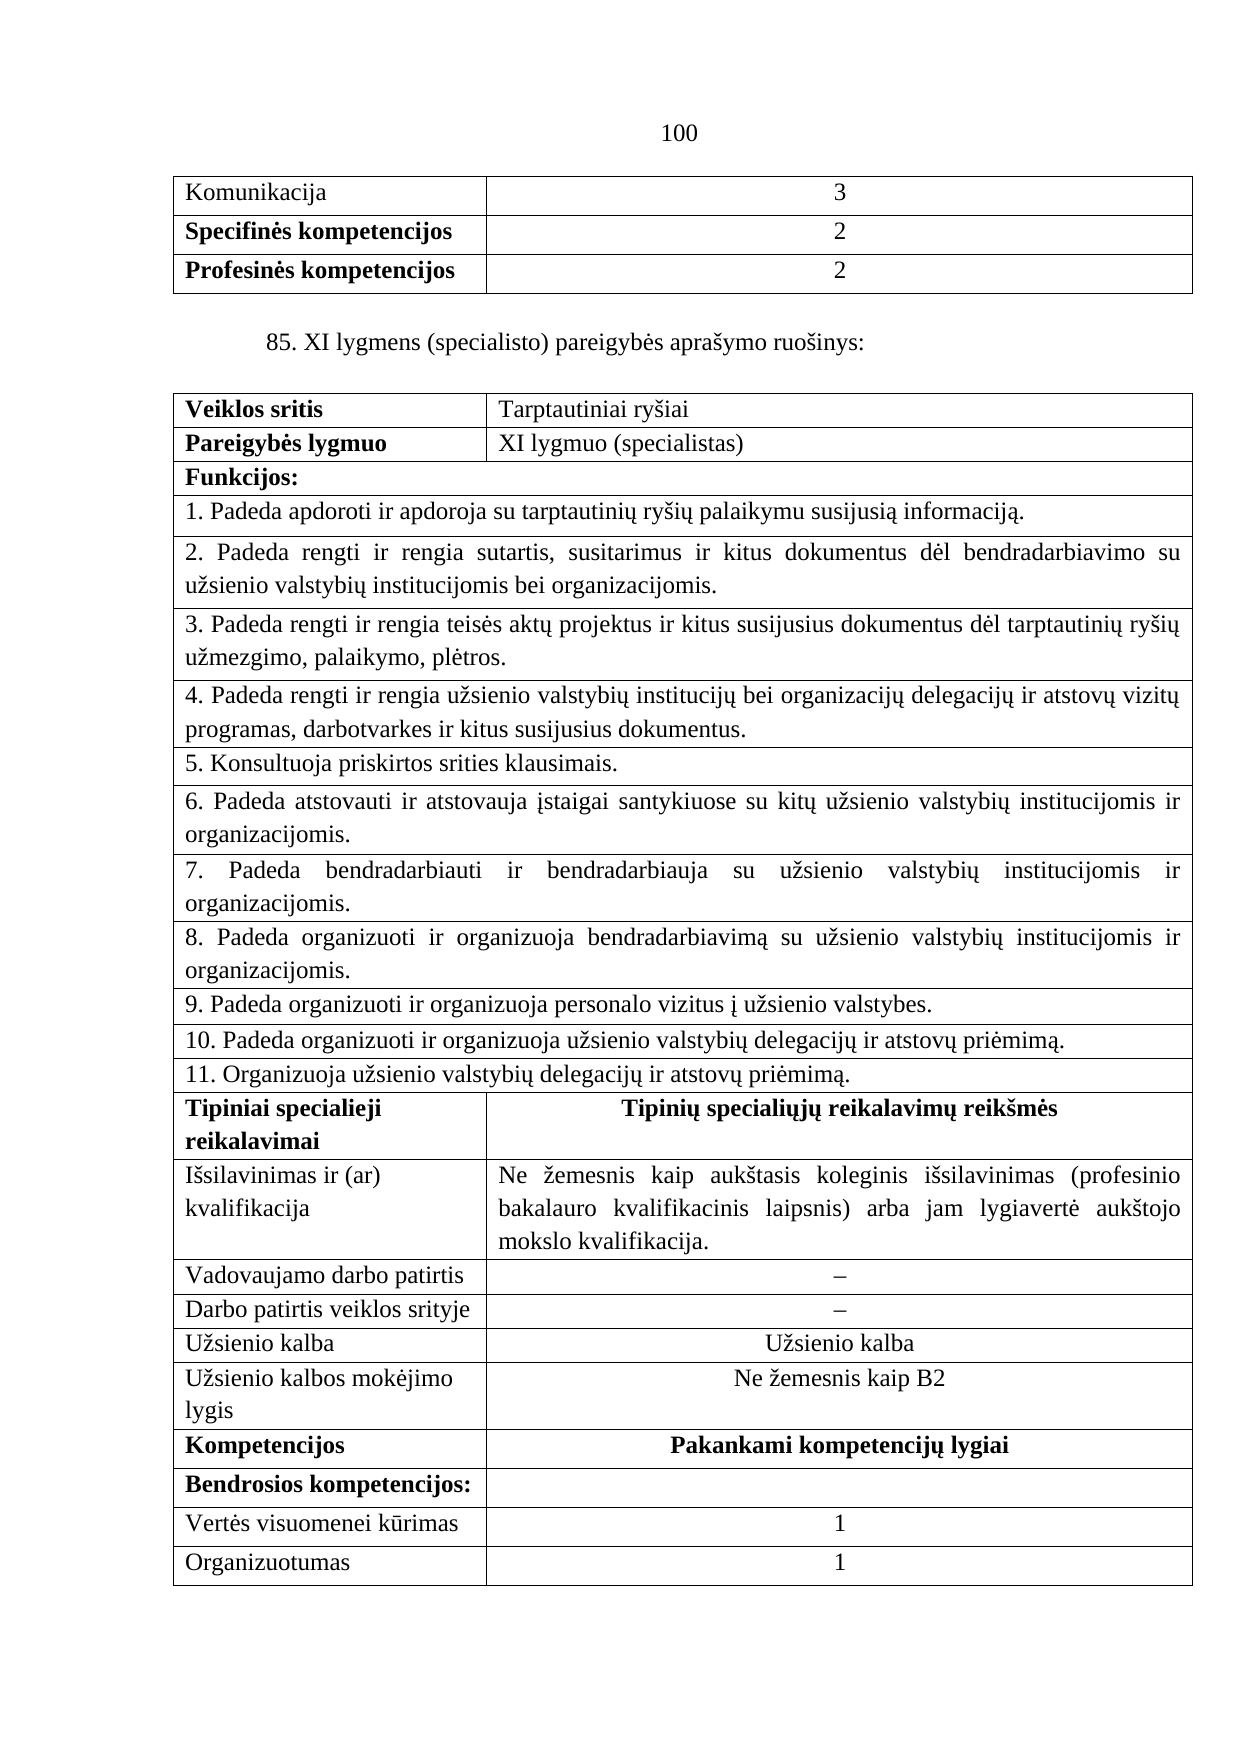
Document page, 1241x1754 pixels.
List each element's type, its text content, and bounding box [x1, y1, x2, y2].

table_cell 3. Padeda rengti ir rengia teisės aktų projektus ir kitus susijusius dokumentus dėl tarptautinių ryšių užmezgimo, palaikymo, plėtros. [174, 609, 1192, 679]
table_cell 11. Organizuoja užsienio valstybių delegacijų ir atstovų priėmimą. [174, 1059, 1192, 1092]
table_cell Išsilavinimas ir (ar) kvalifikacija [174, 1160, 486, 1259]
table_cell [487, 1469, 1192, 1507]
table_cell 3 [487, 177, 1192, 215]
table_cell – [487, 1260, 1192, 1293]
table_cell Pareigybės lygmuo [174, 428, 486, 461]
table_cell 4. Padeda rengti ir rengia užsienio valstybių institucijų bei organizacijų delegacijų ir atstovų vizitų programas, darbotvarkes ir kitus susijusius dokumentus. [174, 681, 1192, 747]
table_cell Profesinės kompetencijos [174, 255, 486, 293]
table_cell Komunikacija [174, 177, 486, 215]
table_cell Ne žemesnis kaip aukštasis koleginis išsilavinimas (profesinio bakalauro kvalifikacinis laipsnis) arba jam lygiavertė aukštojo mokslo kvalifikacija. [487, 1160, 1192, 1259]
table_cell – [487, 1295, 1192, 1327]
table_cell XI lygmuo (specialistas) [487, 428, 1192, 461]
table_cell Tipiniai specialieji reikalavimai [174, 1093, 486, 1159]
table_cell 6. Padeda atstovauti ir atstovauja įstaigai santykiuose su kitų užsienio valstybių institucijomis ir organizacijomis. [174, 786, 1192, 854]
table_header Veiklos sritis [174, 394, 486, 427]
table_cell Vertės visuomenei kūrimas [174, 1508, 486, 1546]
table_cell Vadovaujamo darbo patirtis [174, 1260, 486, 1293]
table_cell Darbo patirtis veiklos srityje [174, 1295, 486, 1327]
table_cell 5. Konsultuoja priskirtos srities klausimais. [174, 748, 1192, 785]
table_cell Ne žemesnis kaip B2 [487, 1363, 1192, 1429]
table_header Tarptautiniai ryšiai [487, 394, 1192, 427]
table_cell 1. Padeda apdoroti ir apdoroja su tarptautinių ryšių palaikymu susijusią informaciją. [174, 496, 1192, 536]
table_cell Užsienio kalba [174, 1329, 486, 1362]
table_cell 9. Padeda organizuoti ir organizuoja personalo vizitus į užsienio valstybes. [174, 989, 1192, 1024]
table_cell Tipinių specialiųjų reikalavimų reikšmės [487, 1093, 1192, 1159]
table_cell Kompetencijos [174, 1430, 486, 1468]
table_cell Organizuotumas [174, 1547, 486, 1585]
table_cell 2 [487, 255, 1192, 293]
table_cell Funkcijos: [174, 462, 1192, 495]
table_cell 7. Padeda bendradarbiauti ir bendradarbiauja su užsienio valstybių institucijomis ir organizacijomis. [174, 855, 1192, 921]
table_cell Užsienio kalba [487, 1329, 1192, 1362]
table_cell Užsienio kalbos mokėjimo lygis [174, 1363, 486, 1429]
table_cell 10. Padeda organizuoti ir organizuoja užsienio valstybių delegacijų ir atstovų priėmimą. [174, 1025, 1192, 1058]
table_cell Specifinės kompetencijos [174, 216, 486, 254]
table_cell 2. Padeda rengti ir rengia sutartis, susitarimus ir kitus dokumentus dėl bendradarbiavimo su užsienio valstybių institucijomis bei organizacijomis. [174, 537, 1192, 608]
table_cell 2 [487, 216, 1192, 254]
table_cell 1 [487, 1508, 1192, 1546]
table_cell 1 [487, 1547, 1192, 1585]
text 85. XI lygmens (specialisto) pareigybės aprašymo ruošinys: [177, 327, 1181, 356]
table_cell 8. Padeda organizuoti ir organizuoja bendradarbiavimą su užsienio valstybių institucijomis ir organizacijomis. [174, 922, 1192, 988]
table_cell Bendrosios kompetencijos: [174, 1469, 486, 1507]
table_cell Pakankami kompetencijų lygiai [487, 1430, 1192, 1468]
